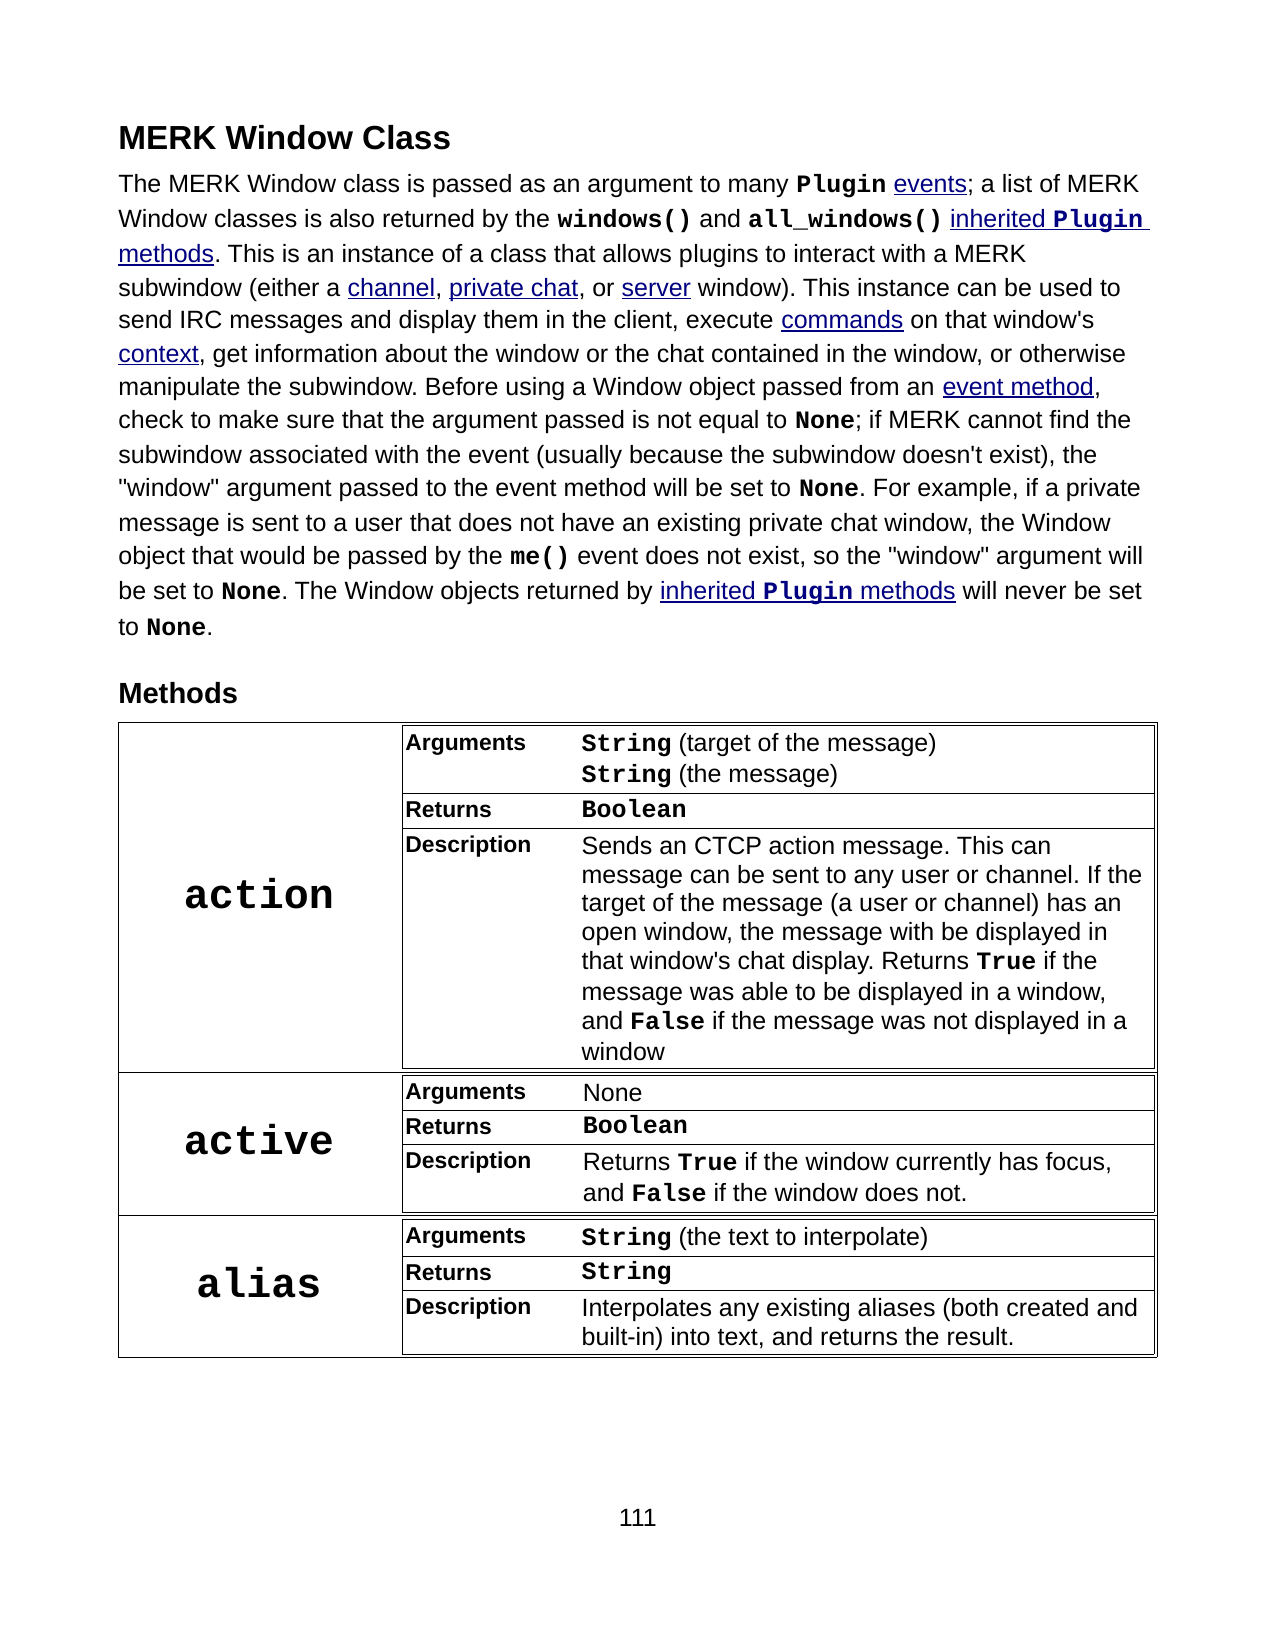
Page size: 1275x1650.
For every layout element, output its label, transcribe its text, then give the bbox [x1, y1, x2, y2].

table_header [399, 723, 1157, 1072]
text The MERK Window class is passed as an argument to many Plugin events; a list of MERK Window classes is also returned by the windows() and all_windows() inherited Plugin methods. This is an instance of a class that allows plugins to interact with a MERK subwindow (either a channel, private chat, or server window). This instance can be used to send IRC messages and display them in the client, execute commands on that window's context, get information about the window or the chat contained in the window, or otherwise manipulate the subwindow. Before using a Window object passed from an event method, check to make sure that the argument passed is not equal to None; if MERK cannot find the subwindow associated with the event (usually because the subwindow doesn't exist), the "window" argument passed to the event method will be set to None. For example, if a private message is sent to a user that does not have an existing private chat window, the Window object that would be passed by the me() event does not exist, so the "window" argument will be set to None. The Window objects returned by inherited Plugin methods will never be set to None. [118, 169, 1157, 642]
table_cell Description [403, 829, 578, 1068]
table_cell Returns [403, 794, 578, 828]
subtitle MERK Window Class [118, 118, 1157, 157]
table_cell Returns [403, 1111, 580, 1144]
table_cell Description [403, 1145, 580, 1212]
table_cell Interpolates any existing aliases (both created and built-in) into text, and returns the result. [578, 1291, 1154, 1354]
table_header Arguments [403, 726, 578, 793]
table_cell Description [403, 1291, 578, 1354]
table_cell Boolean [578, 794, 1154, 828]
table_header Arguments [403, 1076, 580, 1109]
table_cell [399, 1073, 1157, 1215]
table_header action [119, 723, 399, 1072]
table_cell active [119, 1073, 399, 1215]
table_cell Returns True if the window currently has focus, and False if the window does not. [580, 1145, 1154, 1212]
table_cell Boolean [580, 1111, 1154, 1144]
subtitle Methods [118, 676, 1157, 710]
table_cell String [578, 1257, 1154, 1290]
table_header String (the text to interpolate) [578, 1220, 1154, 1256]
table_cell Returns [403, 1257, 578, 1290]
table_header Arguments [403, 1220, 578, 1256]
table_cell Sends an CTCP action message. This can message can be sent to any user or channel. If the target of the message (a user or channel) has an open window, the message with be displayed in that window's chat display. Returns True if the message was able to be displayed in a window, and False if the message was not displayed in a window [578, 829, 1154, 1068]
table_cell alias [119, 1216, 399, 1357]
table_cell [399, 1216, 1157, 1357]
table_header None [580, 1076, 1154, 1109]
table_header String (target of the message) String (the message) [578, 726, 1154, 793]
